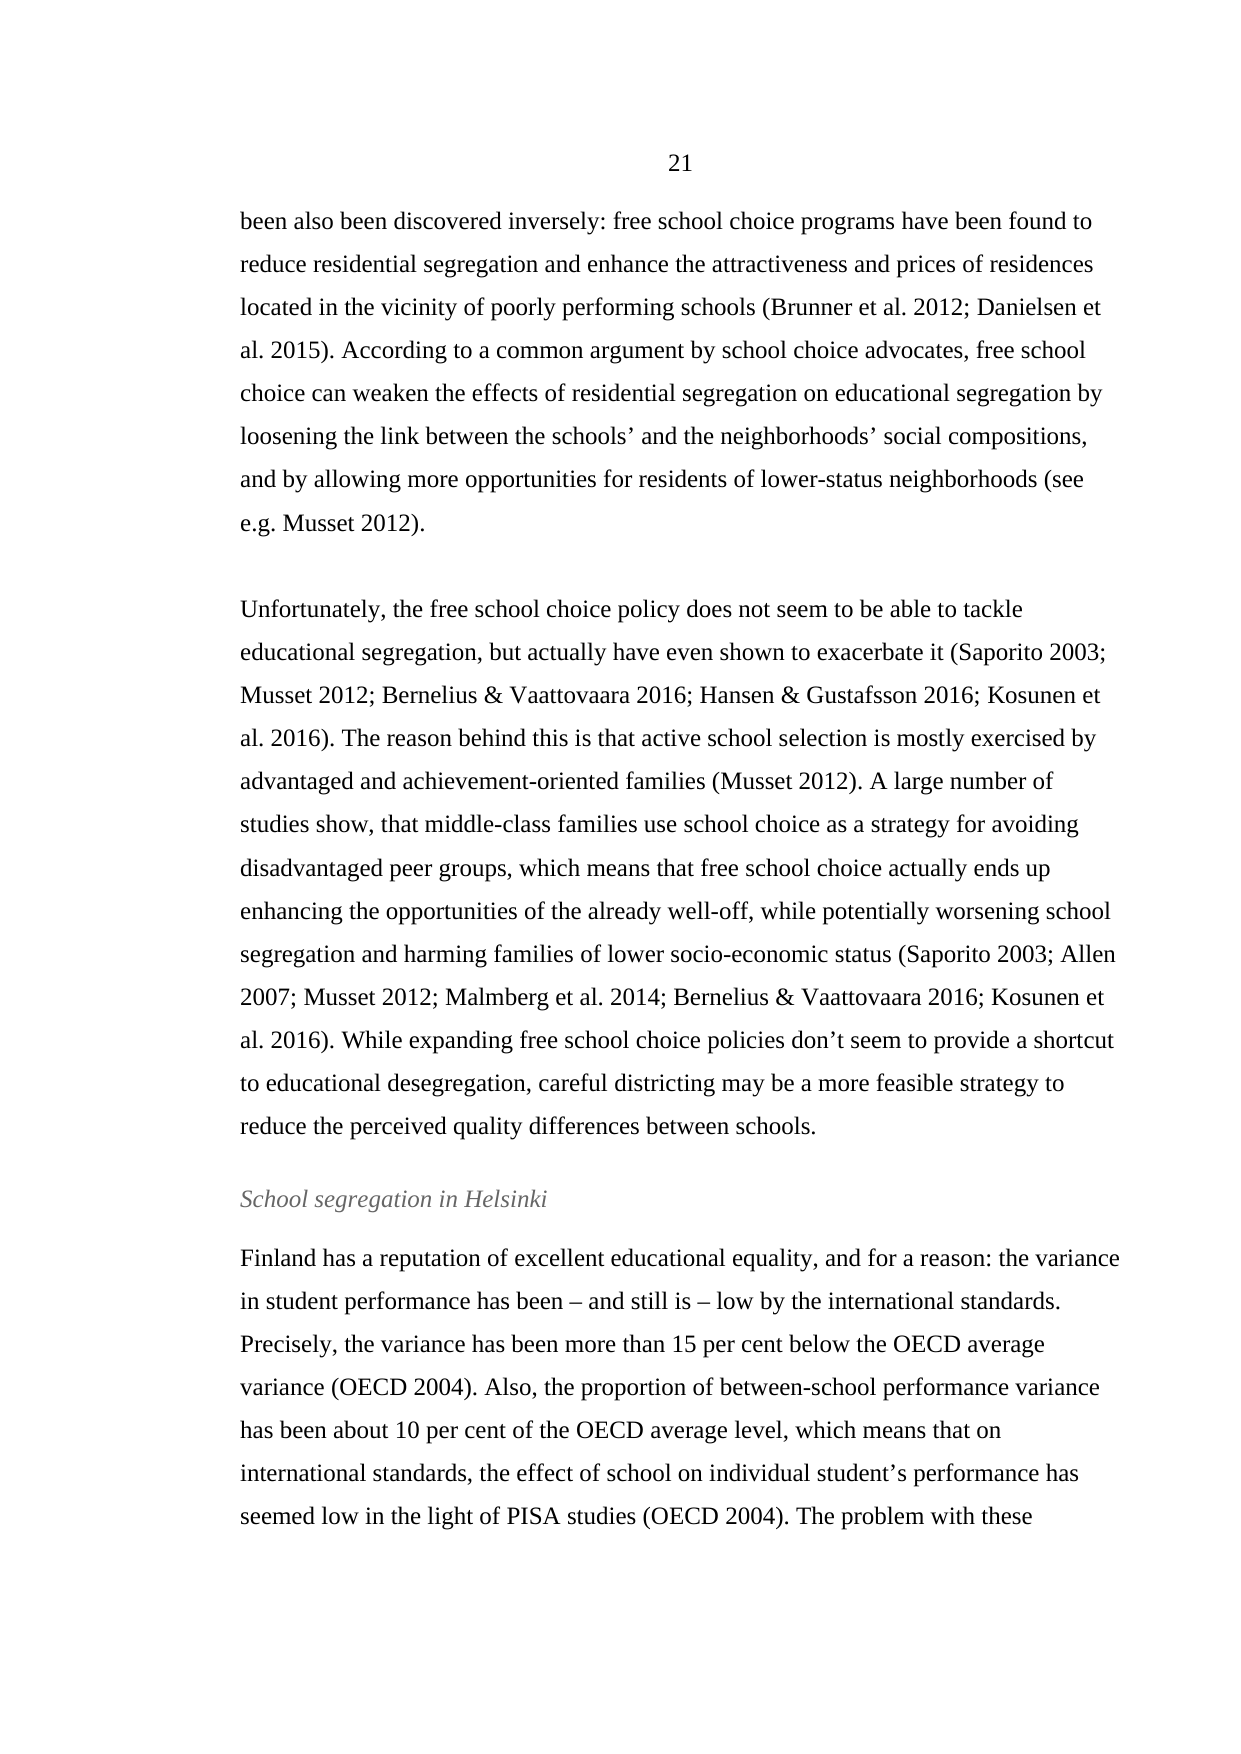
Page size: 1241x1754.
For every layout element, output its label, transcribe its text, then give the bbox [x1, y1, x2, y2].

text Unfortunately, the free school choice policy does not seem to be able to tackle educational segregation, but actually have even shown to exacerbate it (Saporito 2003; Musset 2012; Bernelius & Vaattovaara 2016; Hansen & Gustafsson 2016; Kosunen et al. 2016). The reason behind this is that active school selection is mostly exercised by advantaged and achievement-oriented families (Musset 2012). A large number of studies show, that middle-class families use school choice as a strategy for avoiding disadvantaged peer groups, which means that free school choice actually ends up enhancing the opportunities of the already well-off, while potentially worsening school segregation and harming families of lower socio-economic status (Saporito 2003; Allen 2007; Musset 2012; Malmberg et al. 2014; Bernelius & Vaattovaara 2016; Kosunen et al. 2016). While expanding free school choice policies don’t seem to provide a shortcut to educational desegregation, careful districting may be a more feasible strategy to reduce the perceived quality differences between schools. [240, 594, 1121, 1140]
text Finland has a reputation of excellent educational equality, and for a reason: the variance in student performance has been – and still is – low by the international standards. Precisely, the variance has been more than 15 per cent below the OECD average variance (OECD 2004). Also, the proportion of between-school performance variance has been about 10 per cent of the OECD average level, which means that on international standards, the effect of school on individual student’s performance has seemed low in the light of PISA studies (OECD 2004). The problem with these [240, 1243, 1121, 1530]
subtitle School segregation in Helsinki [240, 1184, 1121, 1213]
text been also been discovered inversely: free school choice programs have been found to reduce residential segregation and enhance the attractiveness and prices of residences located in the vicinity of poorly performing schools (Brunner et al. 2012; Danielsen et al. 2015). According to a common argument by school choice advocates, free school choice can weaken the effects of residential segregation on educational segregation by loosening the link between the schools’ and the neighborhoods’ social compositions, and by allowing more opportunities for residents of lower-status neighborhoods (see e.g. Musset 2012). [240, 206, 1121, 536]
